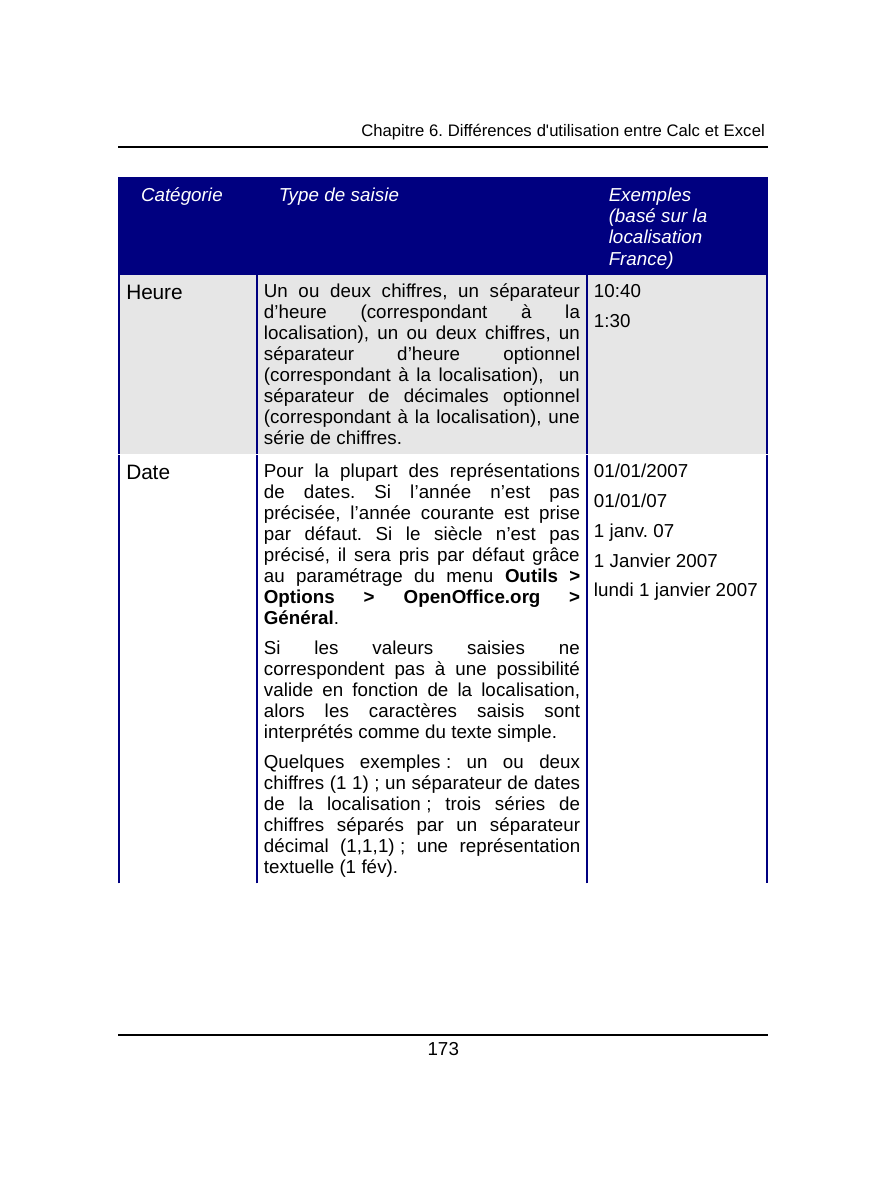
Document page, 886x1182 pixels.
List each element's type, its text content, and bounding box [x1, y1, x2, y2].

table_cell 10:40 1:30 [588, 275, 766, 454]
table_cell Un ou deux chiffres, un séparateur d’heure (correspondant à la localisation), un ou deux chiffres, un séparateur d’heure optionnel (correspondant à la localisation), un séparateur de décimales optionnel (correspondant à la localisation), une série de chiffres. [258, 275, 586, 454]
table_header Exemples (basé sur la localisation France) [588, 179, 766, 275]
table_cell Pour la plupart des représentations de dates. Si l’année n’est pas précisée, l’année courante est prise par défaut. Si le siècle n’est pas précisé, il sera pris par défaut grâce au paramétrage du menu Outils > Options > OpenOffice.org > Général. Si les valeurs saisies ne correspondent pas à une possibilité valide en fonction de la localisation, alors les caractères saisis sont interprétés comme du texte simple. Quelques exemples : un ou deux chiffres (1 1) ; un séparateur de dates de la localisation ; trois séries de chiffres séparés par un séparateur décimal (1,1,1) ; une représentation textuelle (1 fév). [258, 455, 586, 883]
table_cell 01/01/2007 01/01/07 1 janv. 07 1 Janvier 2007 lundi 1 janvier 2007 [588, 455, 766, 883]
table_header Catégorie [120, 179, 256, 275]
table_cell Heure [120, 275, 256, 454]
table_cell Date [120, 455, 256, 883]
table_header Type de saisie [258, 179, 586, 275]
